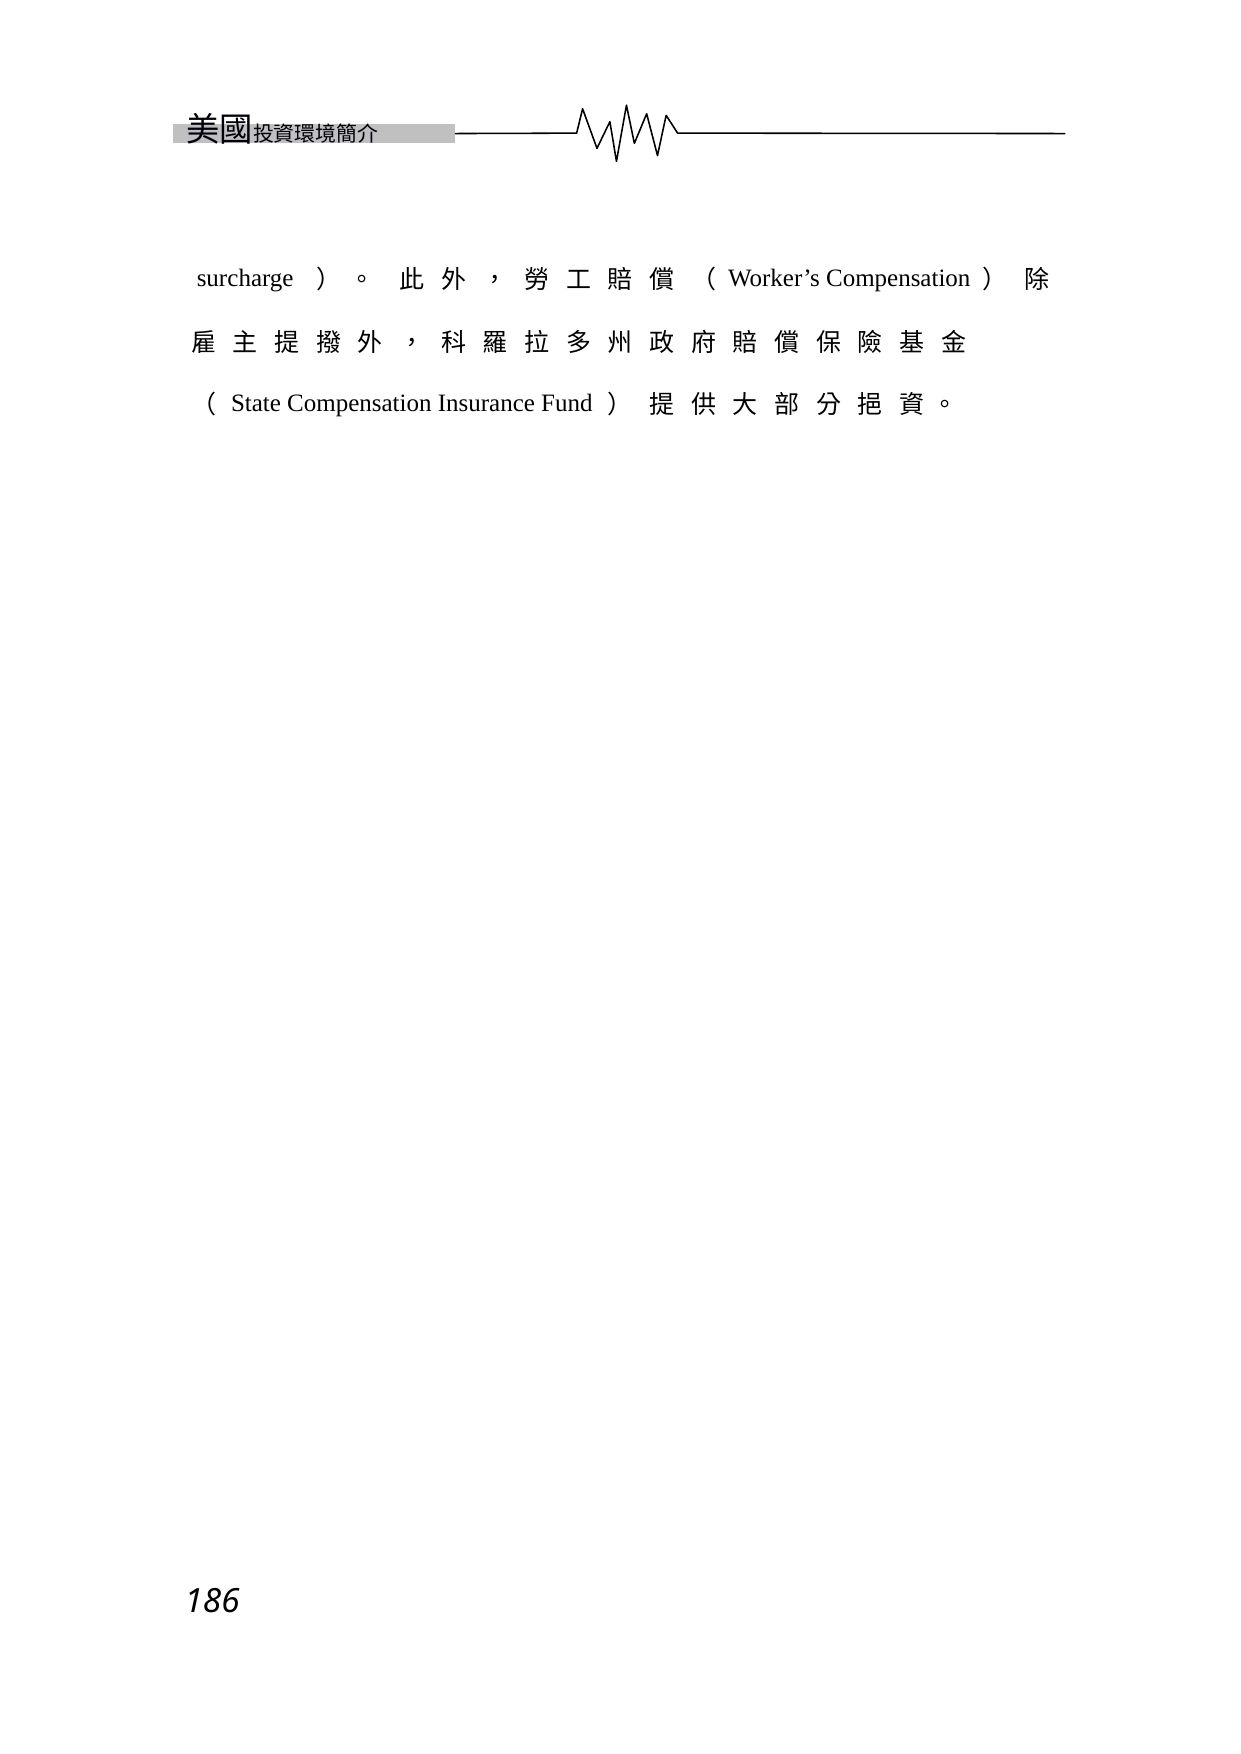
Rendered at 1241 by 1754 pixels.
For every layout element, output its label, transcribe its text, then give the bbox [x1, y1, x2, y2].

text surcharge）。此外，勞工賠償（Worker’s Compensation）除雇主提撥外，科羅拉多州政府賠償保險基金（State Compensation Insurance Fund）提供大部分挹資。 [183, 236, 1058, 424]
